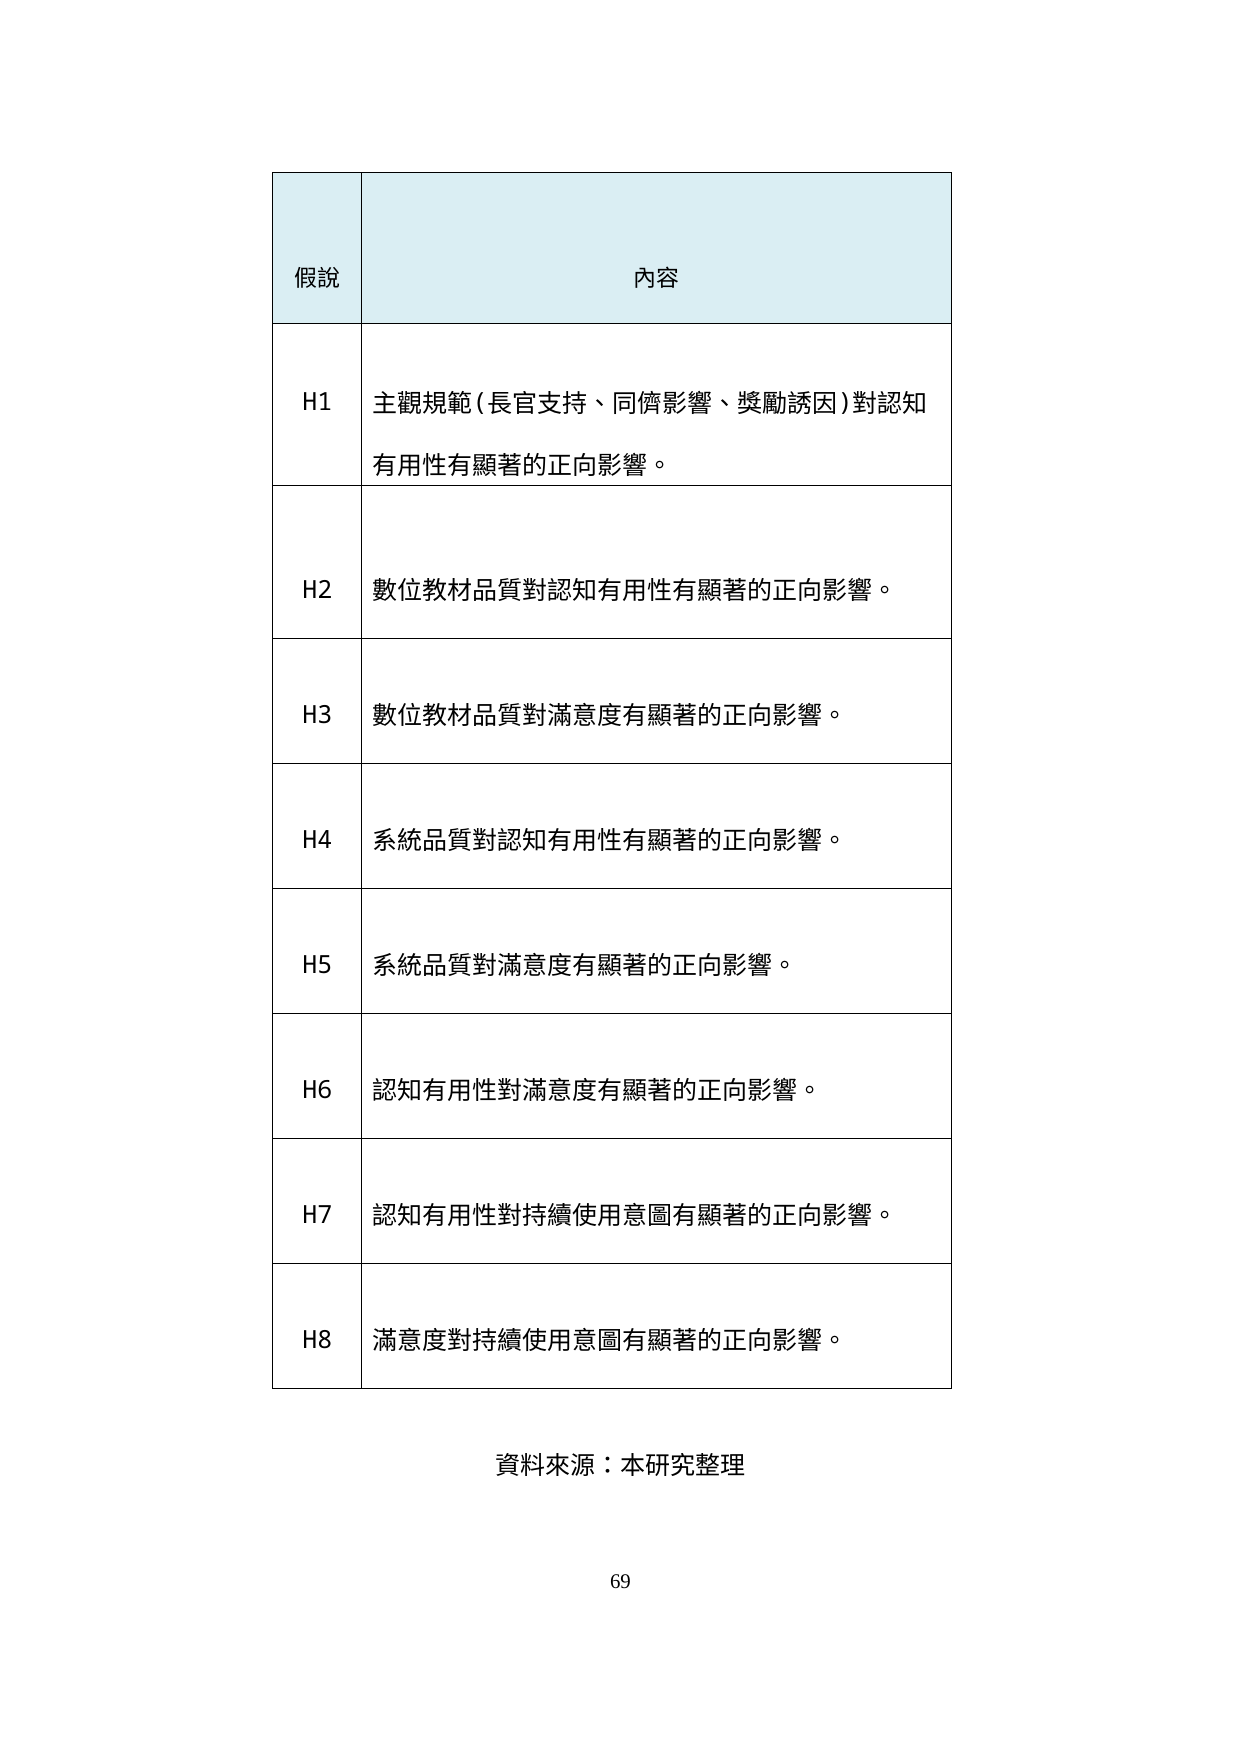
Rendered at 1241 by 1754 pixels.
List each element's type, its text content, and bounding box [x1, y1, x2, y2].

table_cell 系統品質對認知有用性有顯著的正向影響。 [362, 764, 951, 888]
table_cell H7 [273, 1139, 361, 1263]
table_cell 滿意度對持續使用意圖有顯著的正向影響。 [362, 1264, 951, 1388]
table_cell H5 [273, 889, 361, 1013]
table_cell 數位教材品質對認知有用性有顯著的正向影響。 [362, 486, 951, 638]
table_cell 認知有用性對持續使用意圖有顯著的正向影響。 [362, 1139, 951, 1263]
table_cell H3 [273, 639, 361, 763]
table_cell 系統品質對滿意度有顯著的正向影響。 [362, 889, 951, 1013]
table_cell 主觀規範(長官支持、同儕影響、獎勵誘因)對認知有用性有顯著的正向影響。 [362, 324, 951, 484]
table_cell 數位教材品質對滿意度有顯著的正向影響。 [362, 639, 951, 763]
table_cell H4 [273, 764, 361, 888]
text 資料來源：本研究整理 [187, 1422, 1053, 1484]
table_cell H1 [273, 324, 361, 484]
table_cell H2 [273, 486, 361, 638]
table_cell H6 [273, 1014, 361, 1138]
table_cell H8 [273, 1264, 361, 1388]
table_header 假說 [273, 173, 361, 323]
table_cell 認知有用性對滿意度有顯著的正向影響。 [362, 1014, 951, 1138]
table_header 內容 [362, 173, 951, 323]
